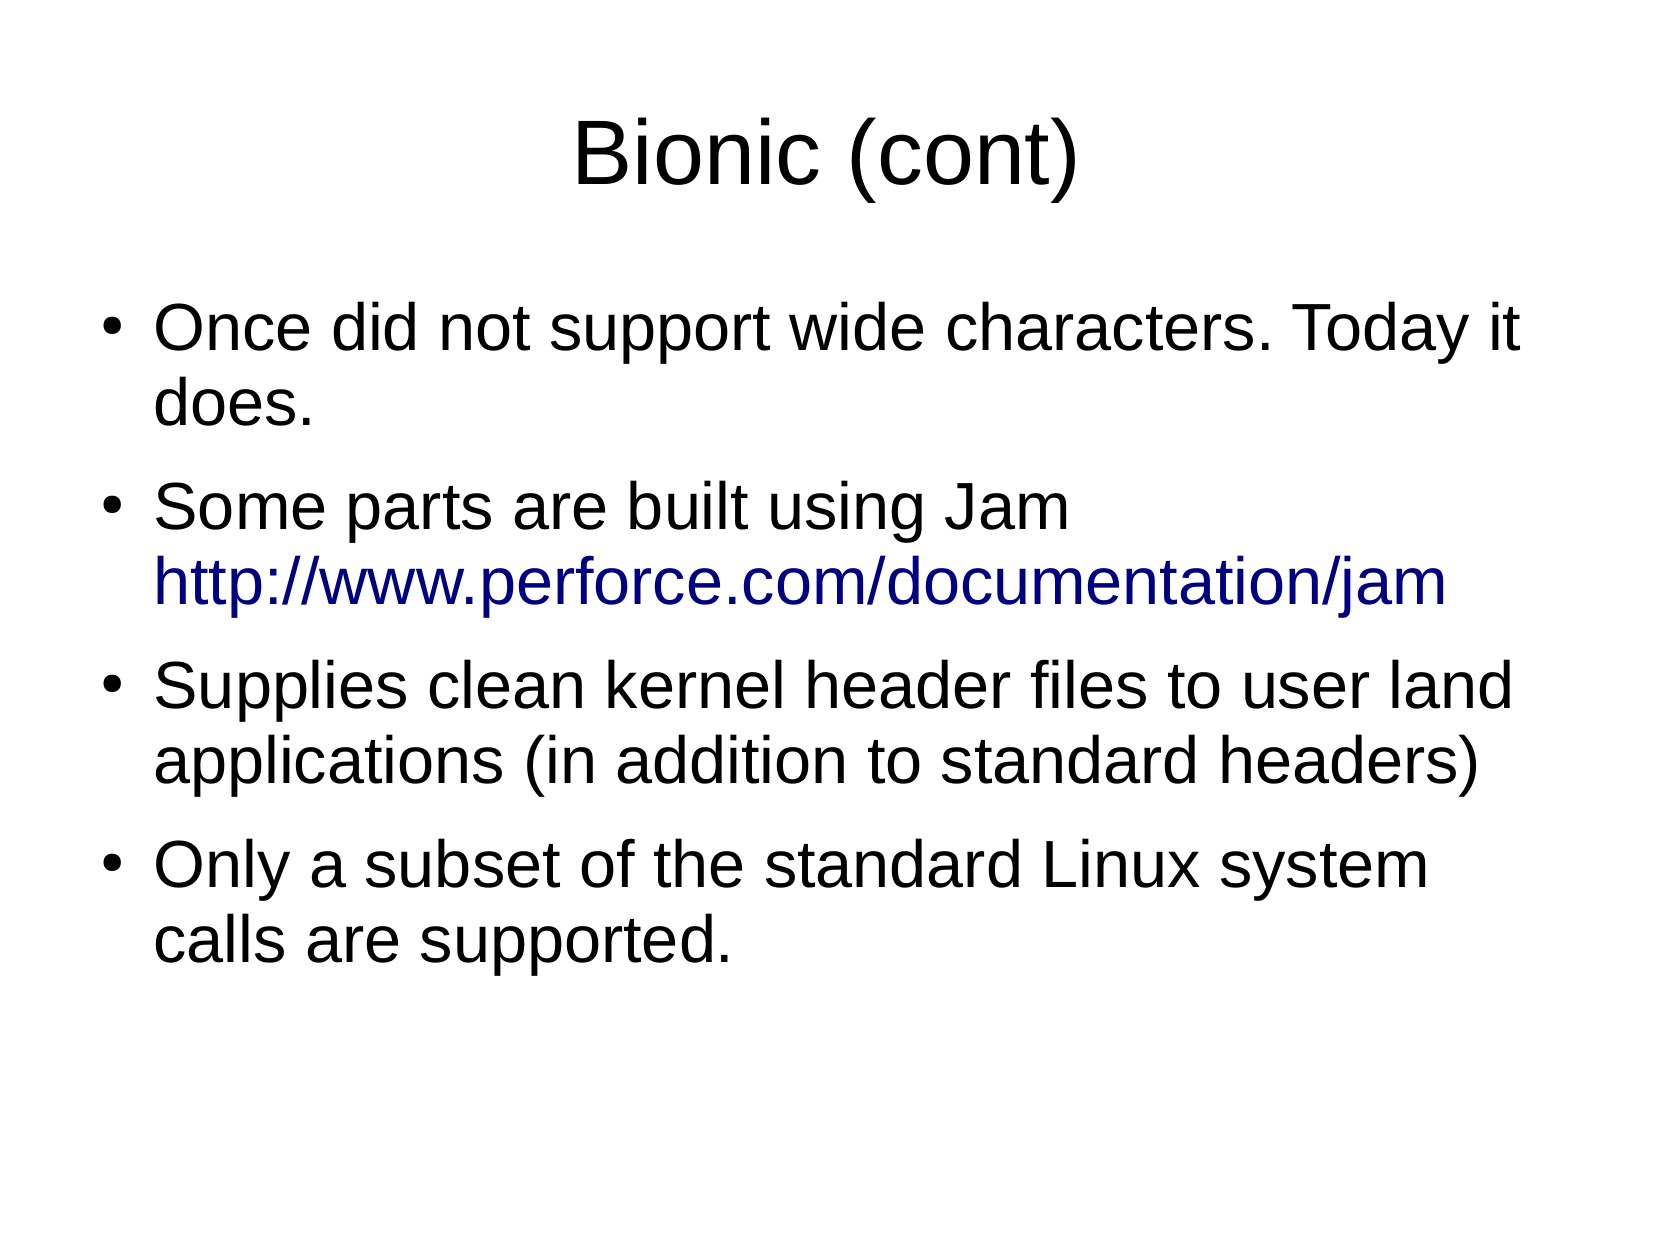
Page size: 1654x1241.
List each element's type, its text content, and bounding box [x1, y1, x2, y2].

list Once did not support wide characters. Today it does. Some parts are built using Jamhttp://www.perforce.com/documentation/jam Supplies clean kernel header files to user land applications (in addition to standard headers) Only a subset of the standard Linux system calls are supported. [82, 290, 1571, 1109]
title Bionic (cont) [82, 49, 1571, 257]
